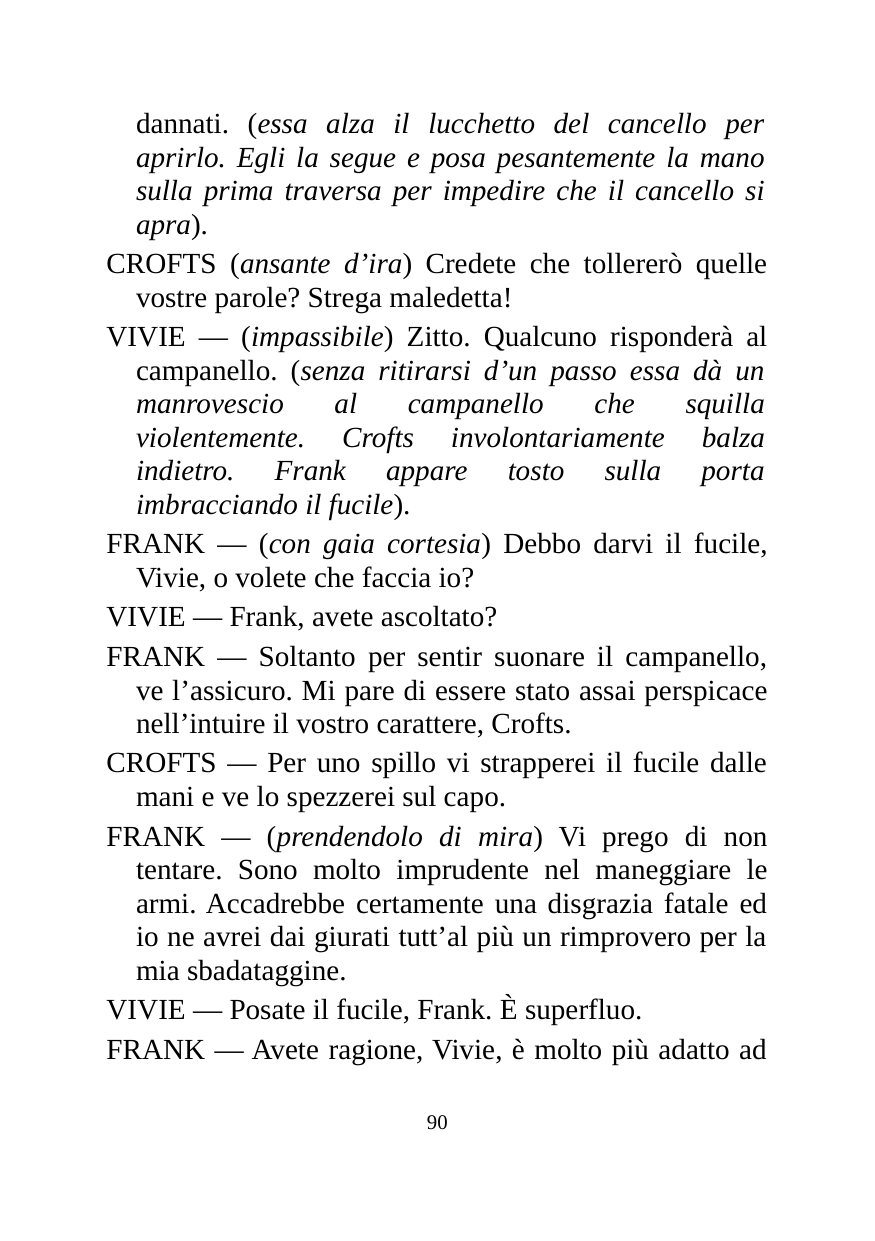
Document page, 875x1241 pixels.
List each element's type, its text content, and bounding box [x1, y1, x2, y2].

text CROFTS — Per uno spillo vi strapperei il fucile dalle mani e ve lo spezzerei sul capo. [106, 746, 768, 813]
text VIVIE — Posate il fucile, Frank. È superfluo. [106, 992, 768, 1026]
text CROFTS (ansante d’ira) Credete che tollererò quelle vostre parole? Strega maledetta! [106, 246, 768, 313]
text FRANK — Soltanto per sentir suonare il campanello, ve l’assicuro. Mi pare di essere stato assai perspicace nell’intuire il vostro carattere, Crofts. [106, 639, 768, 740]
text FRANK — (con gaia cortesia) Debbo darvi il fucile, Vivie, o volete che faccia io? [106, 527, 768, 594]
text VIVIE — (impassibile) Zitto. Qualcuno risponderà al campanello. (senza ritirarsi d’un passo essa dà un manrovescio al campanello che squilla violentemente. Crofts involontariamente balza indietro. Frank appare tosto sulla porta imbracciando il fucile). [106, 319, 768, 521]
text FRANK — Avete ragione, Vivie, è molto più adatto ad [106, 1032, 768, 1065]
text dannati. (essa alza il lucchetto del cancello per aprirlo. Egli la segue e posa pesantemente la mano sulla prima traversa per impedire che il cancello si apra). [106, 106, 768, 240]
text FRANK — (prendendolo di mira) Vi prego di non tentare. Sono molto imprudente nel maneggiare le armi. Accadrebbe certamente una disgrazia fatale ed io ne avrei dai giurati tutt’al più un rimprovero per la mia sbadataggine. [106, 819, 768, 986]
text VIVIE — Frank, avete ascoltato? [106, 599, 768, 633]
